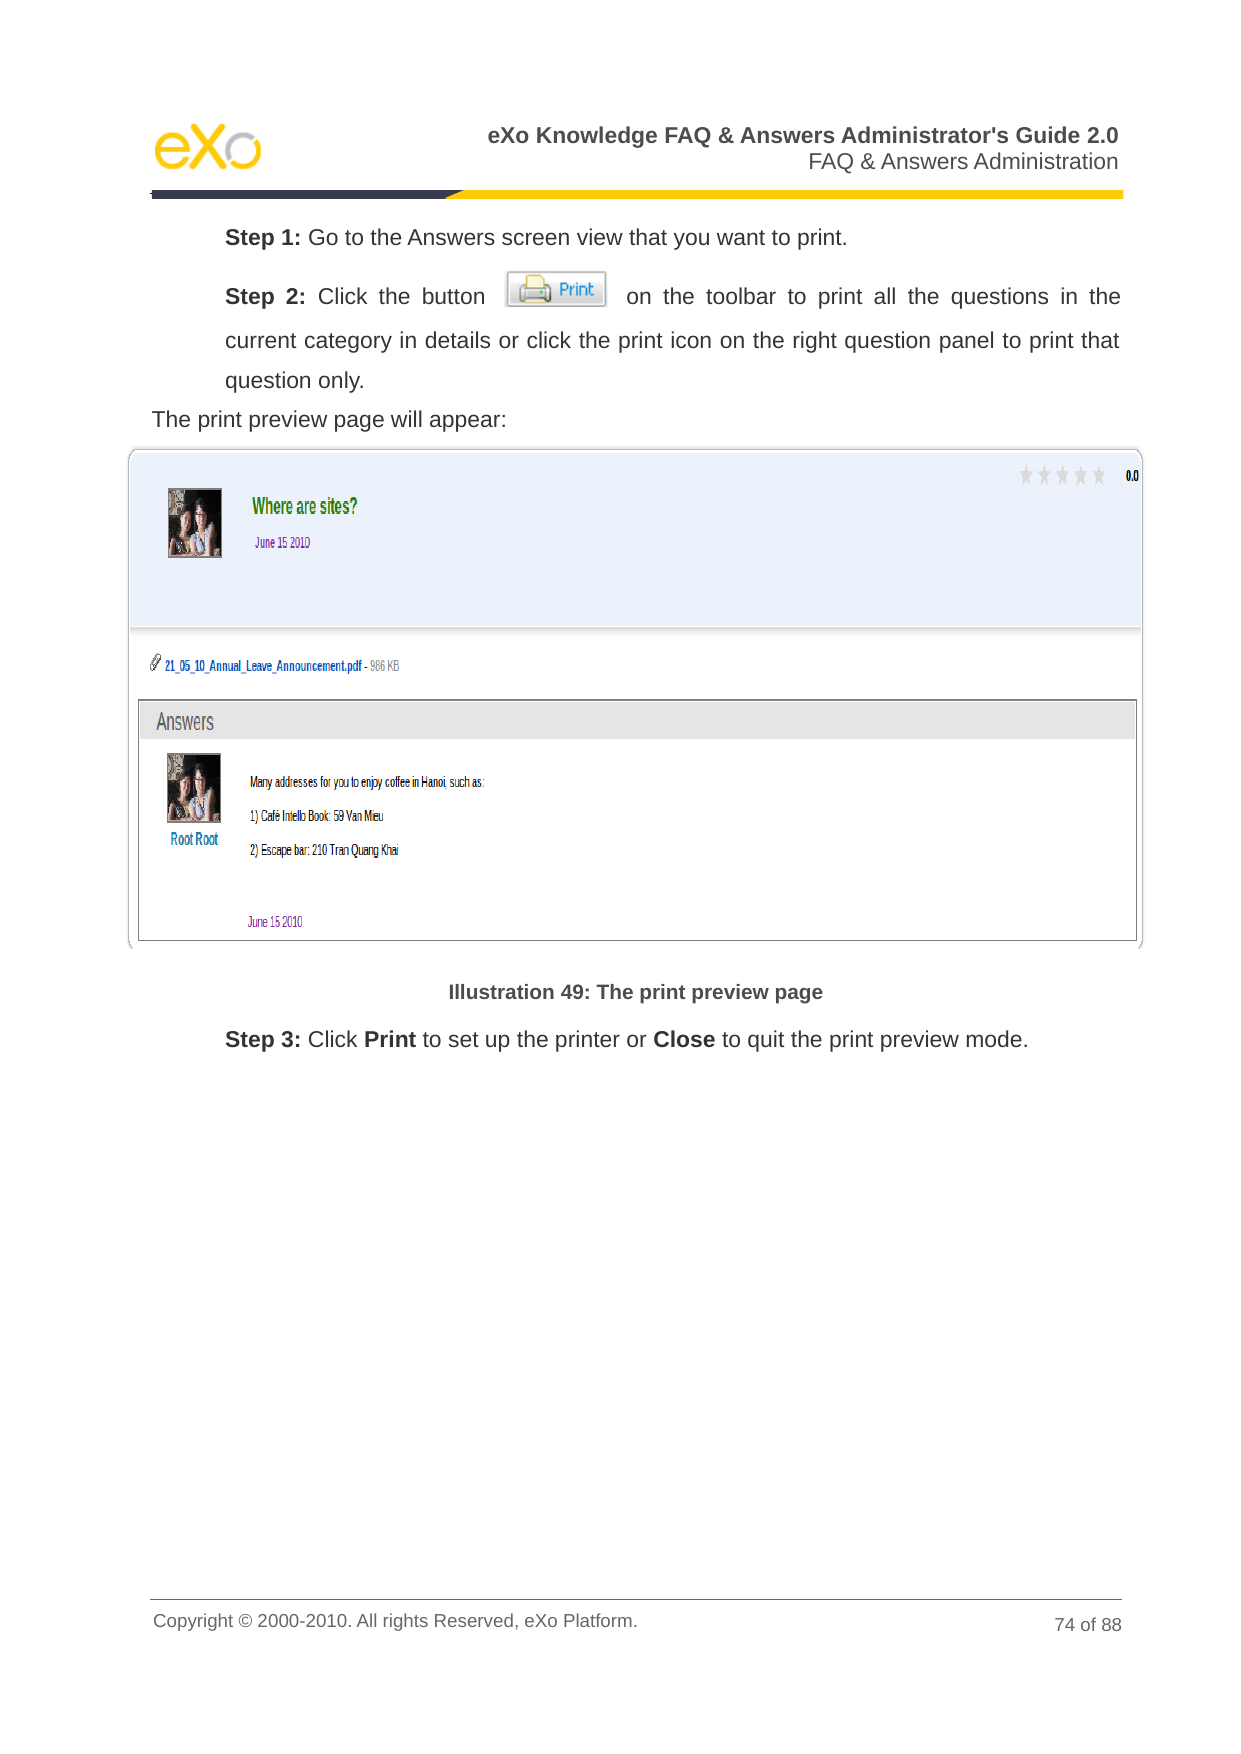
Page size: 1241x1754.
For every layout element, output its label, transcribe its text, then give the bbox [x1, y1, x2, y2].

picture [151, 190, 1124, 199]
list Illustration 49: The print preview page [124, 949, 1148, 1004]
picture [123, 445, 1148, 949]
list Step 3: Click Print to set up the printer or Close to quit the print preview mode. [124, 1004, 1148, 1053]
list Step 2: Click the button on the toolbar to print all the questions in the current category in details or click the print icon on the right question panel to print that question only. [187, 263, 1122, 393]
picture [504, 270, 608, 307]
list The print preview page will appear: [114, 406, 1122, 432]
list Step 1: Go to the Answers screen view that you want to print. [187, 223, 1122, 250]
picture [155, 123, 262, 170]
